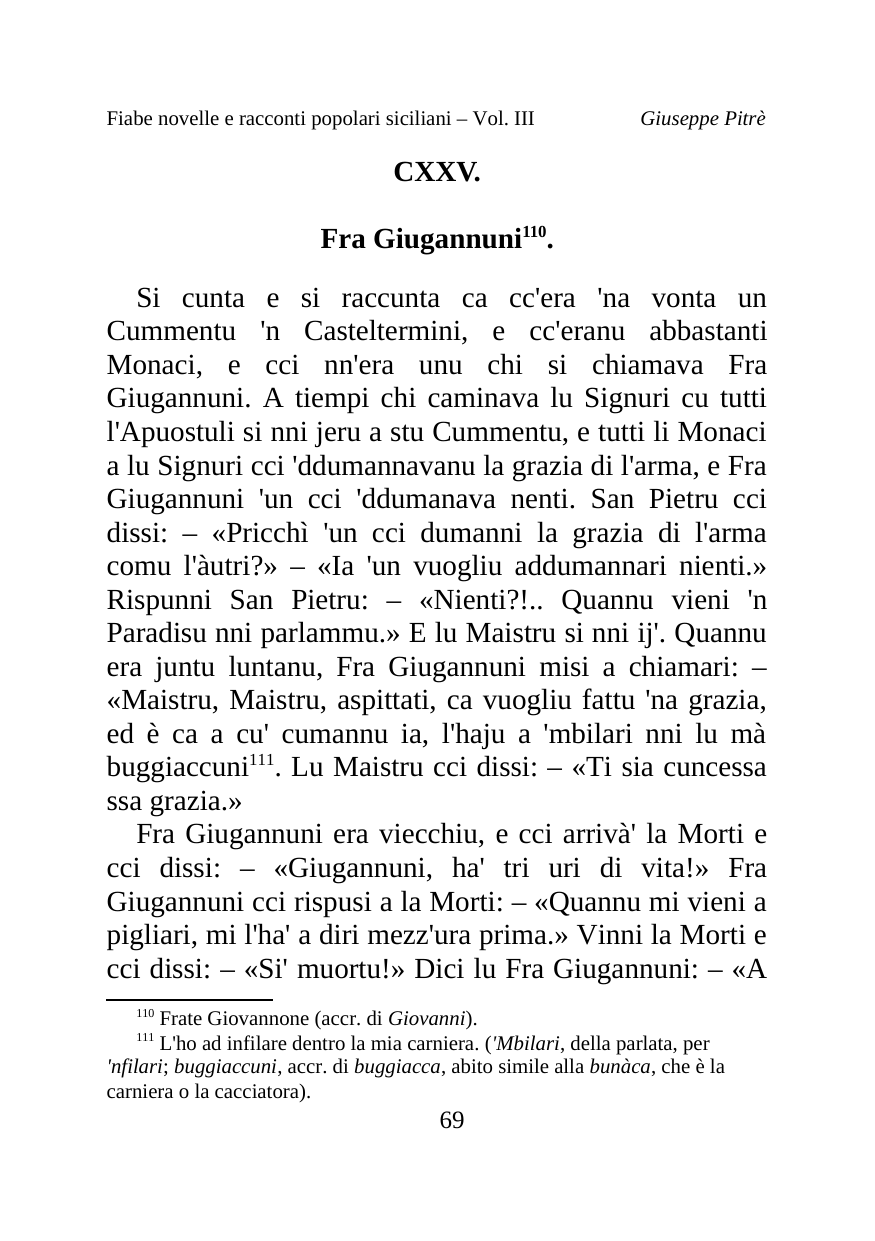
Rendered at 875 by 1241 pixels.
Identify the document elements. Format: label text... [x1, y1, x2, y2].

subtitle CXXV. Fra Giugannuni. [106, 154, 768, 255]
text Si cunta e si raccunta ca cc'era 'na vonta un Cummentu 'n Casteltermini, e cc'eranu abbastanti Monaci, e cci nn'era unu chi si chiamava Fra Giugannuni. A tiempi chi caminava lu Signuri cu tutti l'Apuostuli si nni jeru a stu Cummentu, e tutti li Monaci a lu Signuri cci 'ddumannavanu la grazia di l'arma, e Fra Giugannuni 'un cci 'ddumanava nenti. San Pietru cci dissi: – «Pricchì 'un cci dumanni la grazia di l'arma comu l'àutri?» – «Ia 'un vuogliu addumannari nienti.» Rispunni San Pietru: – «Nienti?!.. Quannu vieni 'n Paradisu nni parlammu.» E lu Maistru si nni ij'. Quannu era juntu luntanu, Fra Giugannuni misi a chiamari: – «Maistru, Maistru, aspittati, ca vuogliu fattu 'na grazia, ed è ca a cu' cumannu ia, l'haju a 'mbilari nni lu mà buggiaccuni. Lu Maistru cci dissi: – «Ti sia cuncessa ssa grazia.» [106, 280, 768, 817]
text L'ho ad infilare dentro la mia carniera. ('Mbilari, della parlata, per 'nfilari; buggiaccuni, accr. di buggiacca, abito simile alla bunàca, che è la carniera o la cacciatora). [106, 1030, 768, 1103]
text Fra Giugannuni era viecchiu, e cci arrivà' la Morti e cci dissi: – «Giugannuni, ha' tri uri di vita!» Fra Giugannuni cci rispusi a la Morti: – «Quannu mi vieni a pigliari, mi l'ha' a diri mezz'ura prima.» Vinni la Morti e cci dissi: – «Si' muortu!» Dici lu Fra Giugannuni: – «A [106, 817, 768, 984]
text Frate Giovannone (accr. di Giovanni). [106, 1006, 768, 1030]
